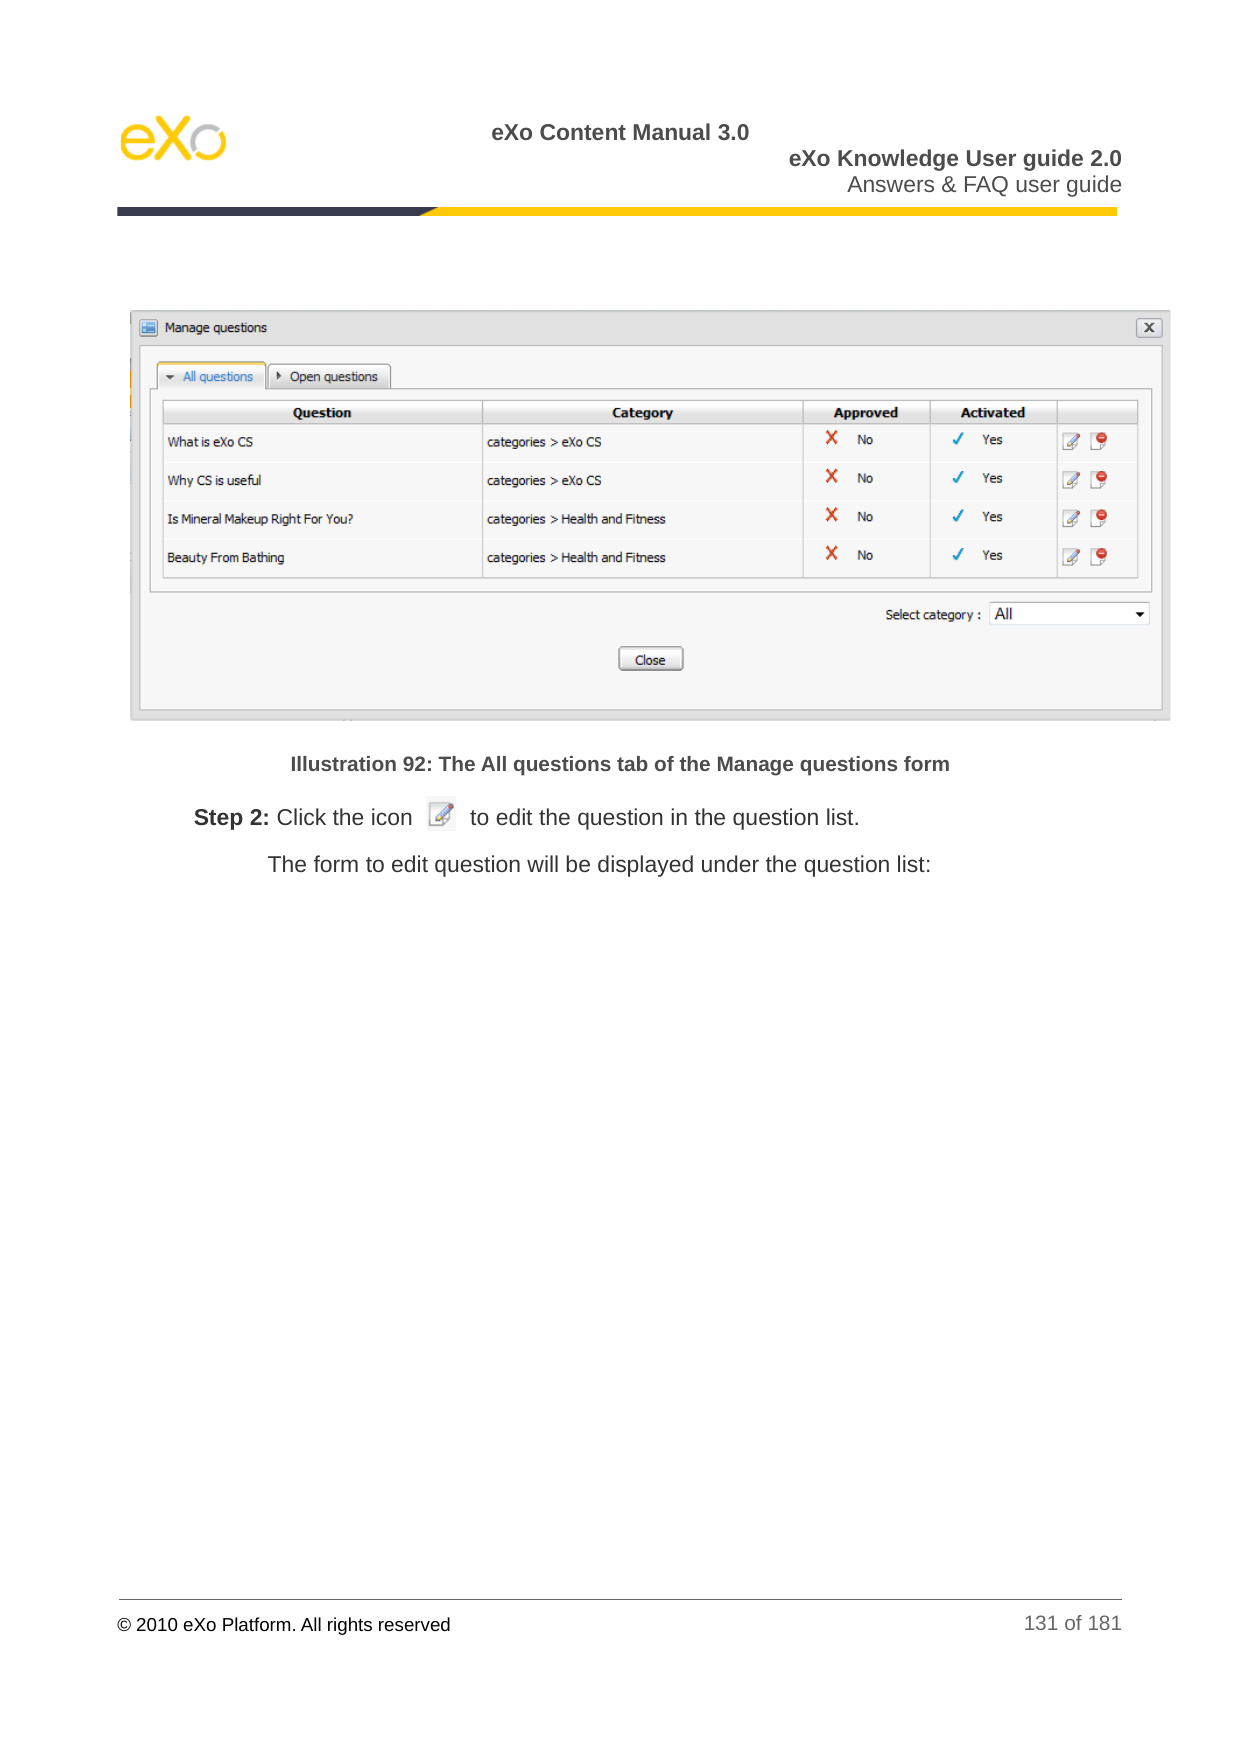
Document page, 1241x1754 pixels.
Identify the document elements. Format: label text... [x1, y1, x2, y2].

picture [120, 115, 227, 161]
list The form to edit question will be displayed under the question list: [230, 851, 1122, 877]
picture [426, 796, 457, 831]
picture [117, 207, 1118, 216]
list Step 2: Click the icon to edit the question in the question list. [156, 776, 1122, 838]
picture [130, 310, 1171, 721]
list [100, 228, 1140, 303]
list Illustration 92: The All questions tab of the Manage questions form [100, 721, 1140, 776]
